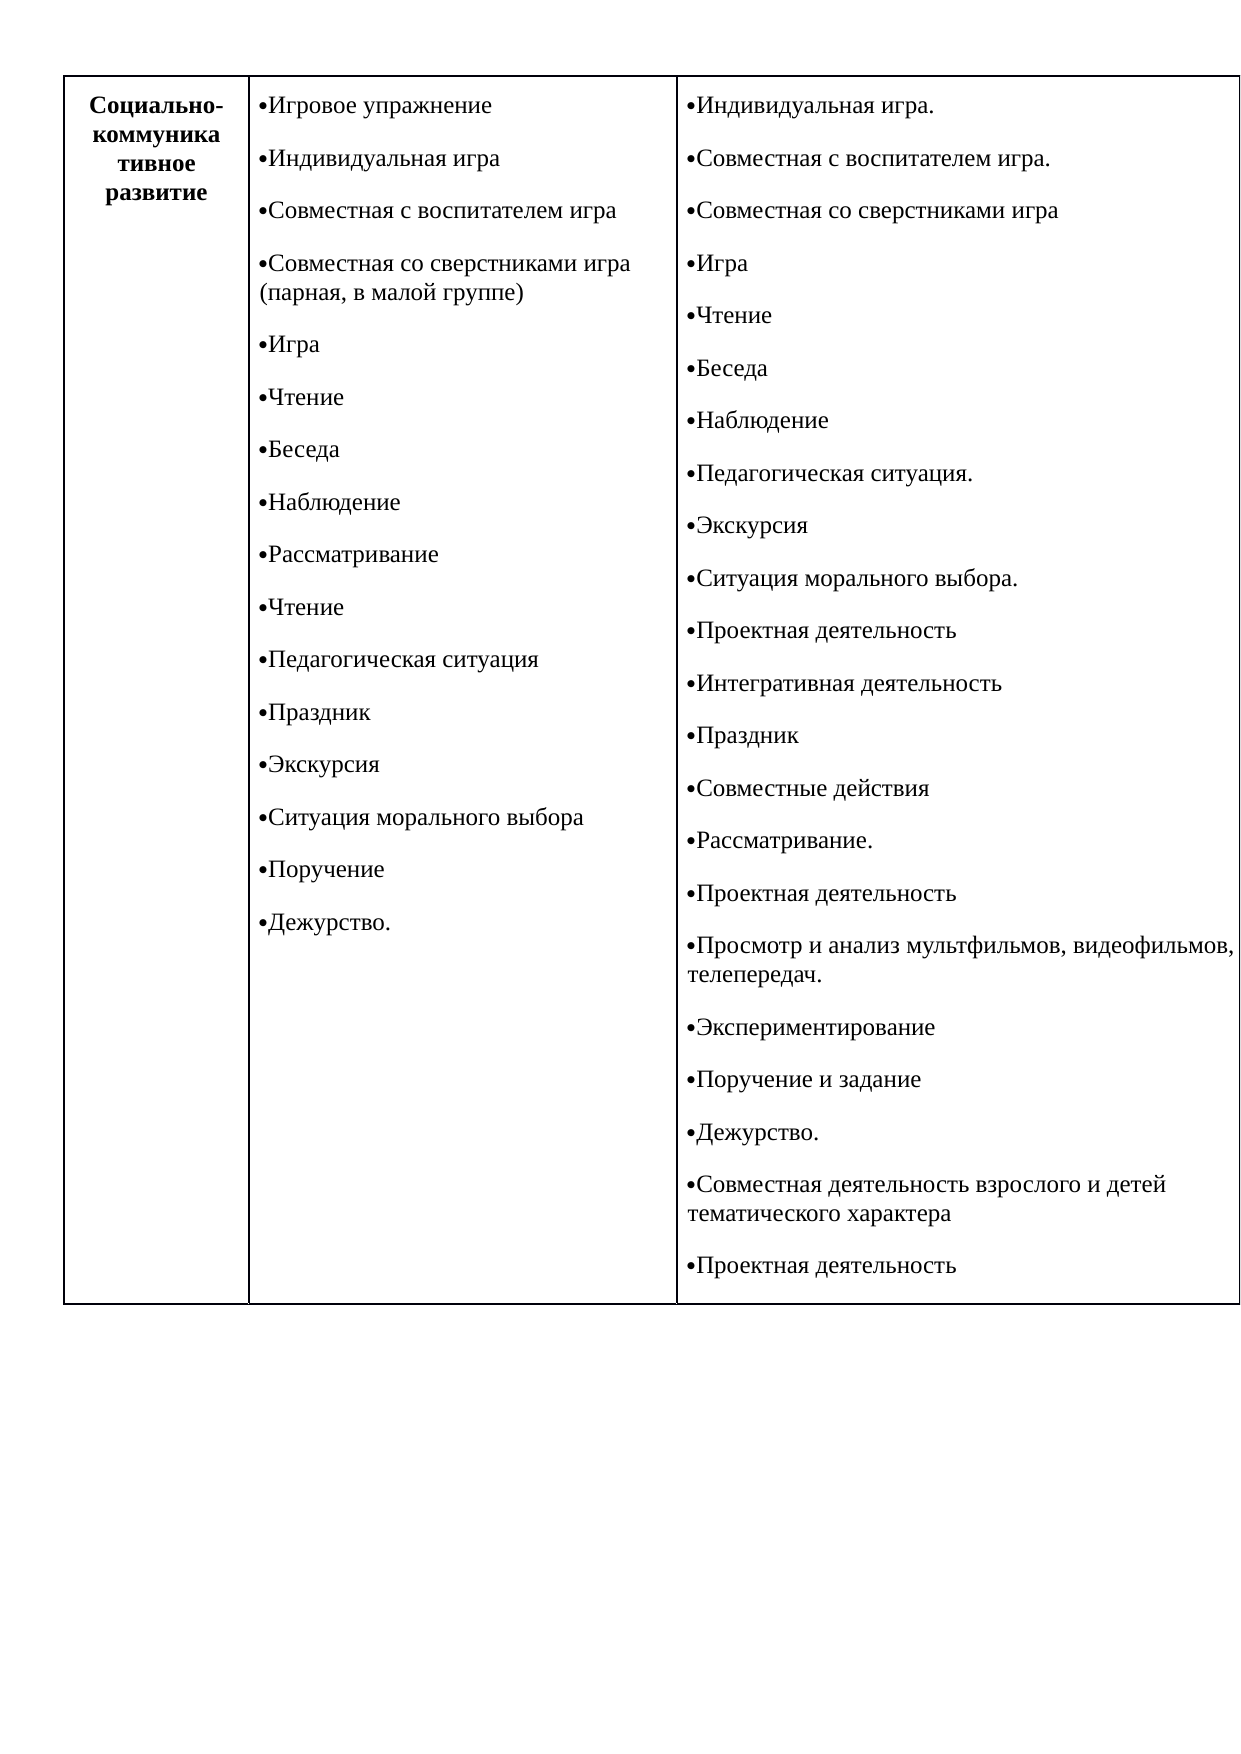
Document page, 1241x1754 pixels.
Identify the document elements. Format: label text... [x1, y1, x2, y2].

table_cell Игровое упражнение Индивидуальная игра Совместная с воспитателем игра Совместная со сверстниками игра (парная, в малой группе) Игра Чтение Беседа Наблюдение Рассматривание Чтение Педагогическая ситуация Праздник Экскурсия Ситуация морального выбора Поручение Дежурство. [250, 77, 676, 1302]
table_cell Индивидуальная игра. Совместная с воспитателем игра. Совместная со сверстниками игра Игра Чтение Беседа Наблюдение Педагогическая ситуация. Экскурсия Ситуация морального выбора. Проектная деятельность Интегративная деятельность Праздник Совместные действия Рассматривание. Проектная деятельность Просмотр и анализ мультфильмов, видеофильмов, телепередач. Экспериментирование Поручение и задание Дежурство. Совместная деятельность взрослого и детей тематического характера Проектная деятельность [678, 77, 1239, 1302]
table_cell Социально-коммуникативное развитие [65, 77, 248, 1302]
